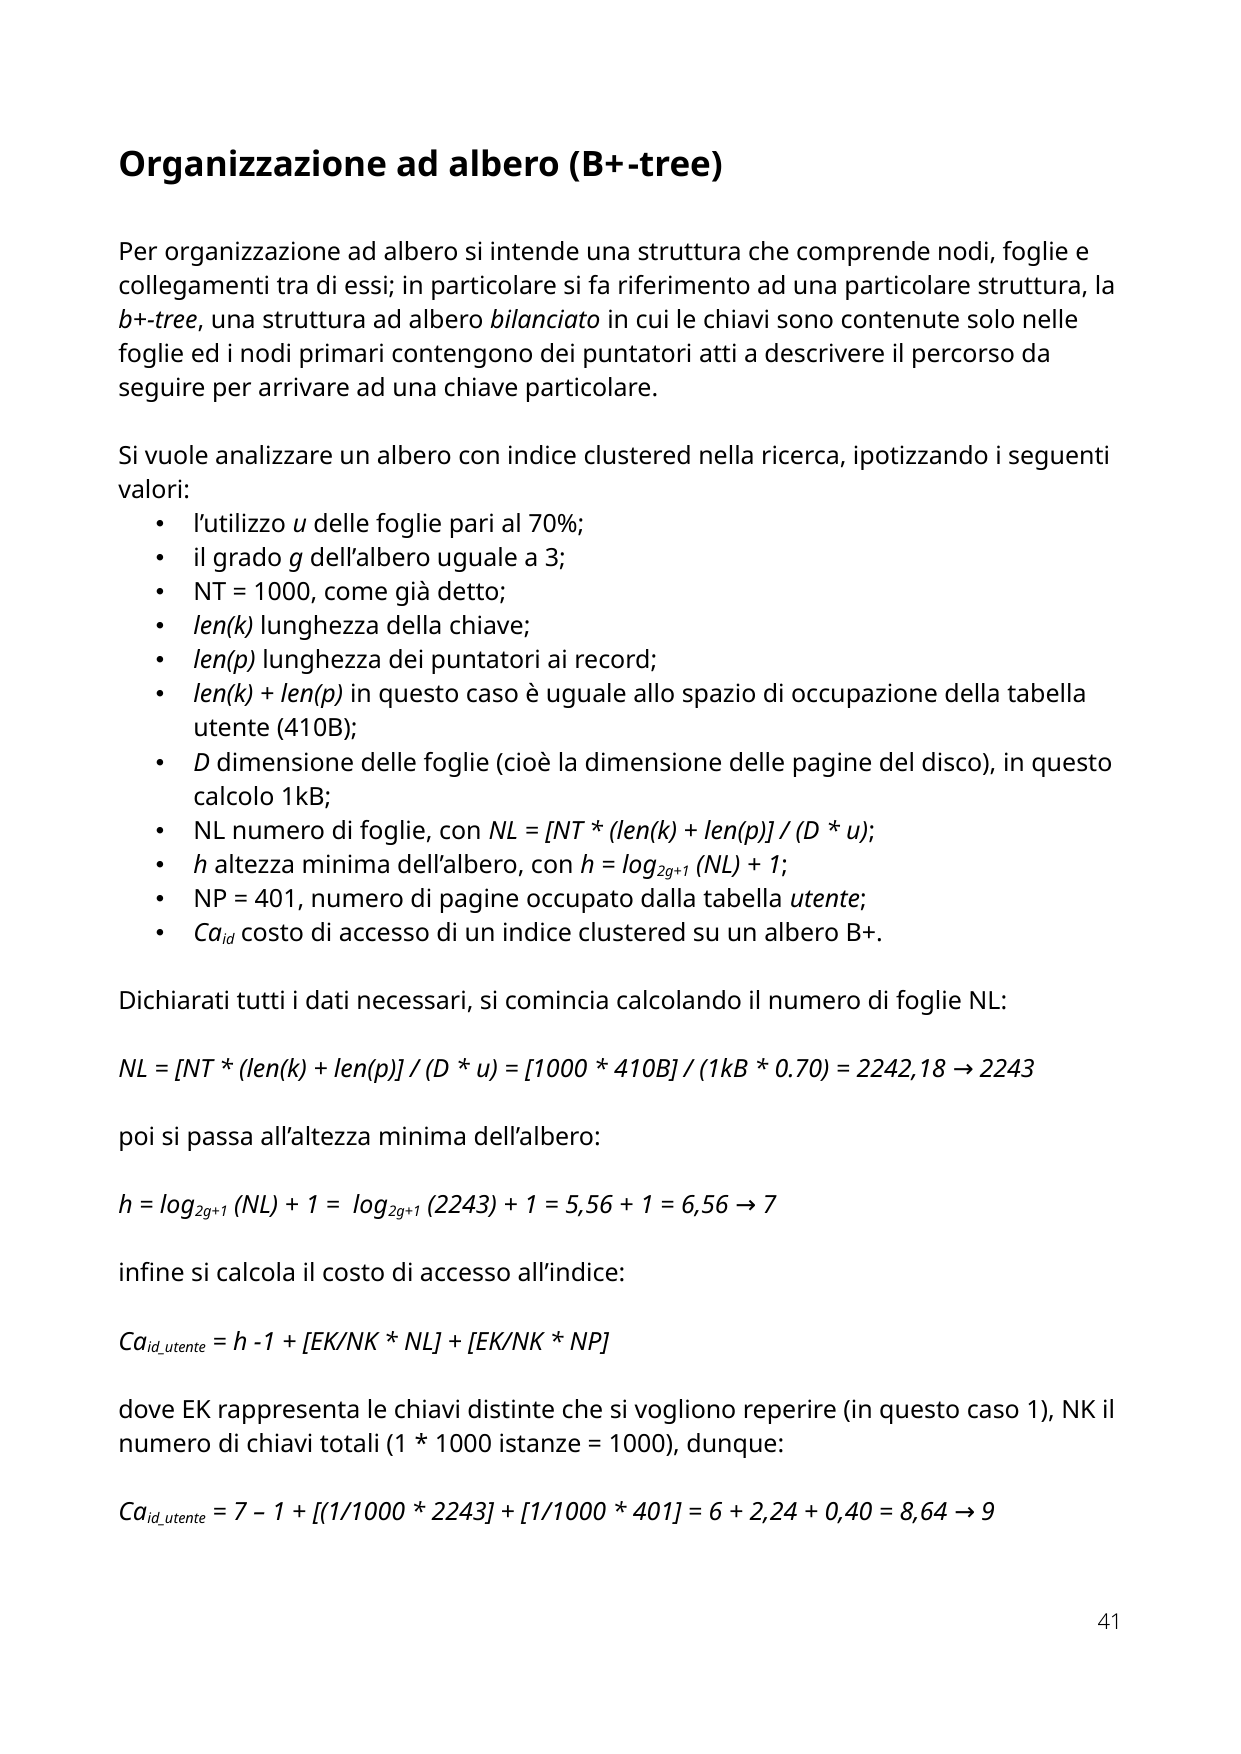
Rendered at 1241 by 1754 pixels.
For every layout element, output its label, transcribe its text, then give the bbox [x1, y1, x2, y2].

list il grado g dell’albero uguale a 3; [156, 540, 1122, 574]
text Dichiarati tutti i dati necessari, si comincia calcolando il numero di foglie NL: [118, 983, 1122, 1017]
list Caid costo di accesso di un indice clustered su un albero B+. [156, 914, 1122, 948]
list len(k) lunghezza della chiave; [156, 608, 1122, 642]
text dove EK rappresenta le chiavi distinte che si vogliono reperire (in questo caso 1), NK il numero di chiavi totali (1 * 1000 istanze = 1000), dunque: [118, 1391, 1122, 1459]
list len(p) lunghezza dei puntatori ai record; [156, 642, 1122, 676]
list NL numero di foglie, con NL = [NT * (len(k) + len(p)] / (D * u); [156, 812, 1122, 846]
text Si vuole analizzare un albero con indice clustered nella ricerca, ipotizzando i seguenti valori: [118, 438, 1122, 506]
text h = log2g+1 (NL) + 1 = log2g+1 (2243) + 1 = 5,56 + 1 = 6,56 → 7 [118, 1187, 1122, 1221]
text Caid_utente = 7 – 1 + [(1/1000 * 2243] + [1/1000 * 401] = 6 + 2,24 + 0,40 = 8,64 → 9 [118, 1493, 1122, 1528]
list len(k) + len(p) in questo caso è uguale allo spazio di occupazione della tabella utente (410B); [156, 676, 1122, 744]
subtitle Organizzazione ad albero (B+ -tree) [118, 139, 1122, 187]
list D dimensione delle foglie (cioè la dimensione delle pagine del disco), in questo calcolo 1kB; [156, 744, 1122, 812]
list NP = 401, numero di pagine occupato dalla tabella utente; [156, 880, 1122, 914]
text Caid_utente = h -1 + [EK/NK * NL] + [EK/NK * NP] [118, 1323, 1122, 1357]
text Per organizzazione ad albero si intende una struttura che comprende nodi, foglie e collegamenti tra di essi; in particolare si fa riferimento ad una particolare struttura, la b+-tree, una struttura ad albero bilanciato in cui le chiavi sono contenute solo nelle foglie ed i nodi primari contengono dei puntatori atti a descrivere il percorso da seguire per arrivare ad una chiave particolare. [118, 233, 1122, 403]
list l’utilizzo u delle foglie pari al 70%; [156, 506, 1122, 540]
list NT = 1000, come già detto; [156, 574, 1122, 608]
text poi si passa all’altezza minima dell’albero: [118, 1119, 1122, 1153]
list h altezza minima dell’albero, con h = log2g+1 (NL) + 1; [156, 846, 1122, 880]
text infine si calcola il costo di accesso all’indice: [118, 1255, 1122, 1289]
text NL = [NT * (len(k) + len(p)] / (D * u) = [1000 * 410B] / (1kB * 0.70) = 2242,18 → 2243 [118, 1051, 1122, 1085]
